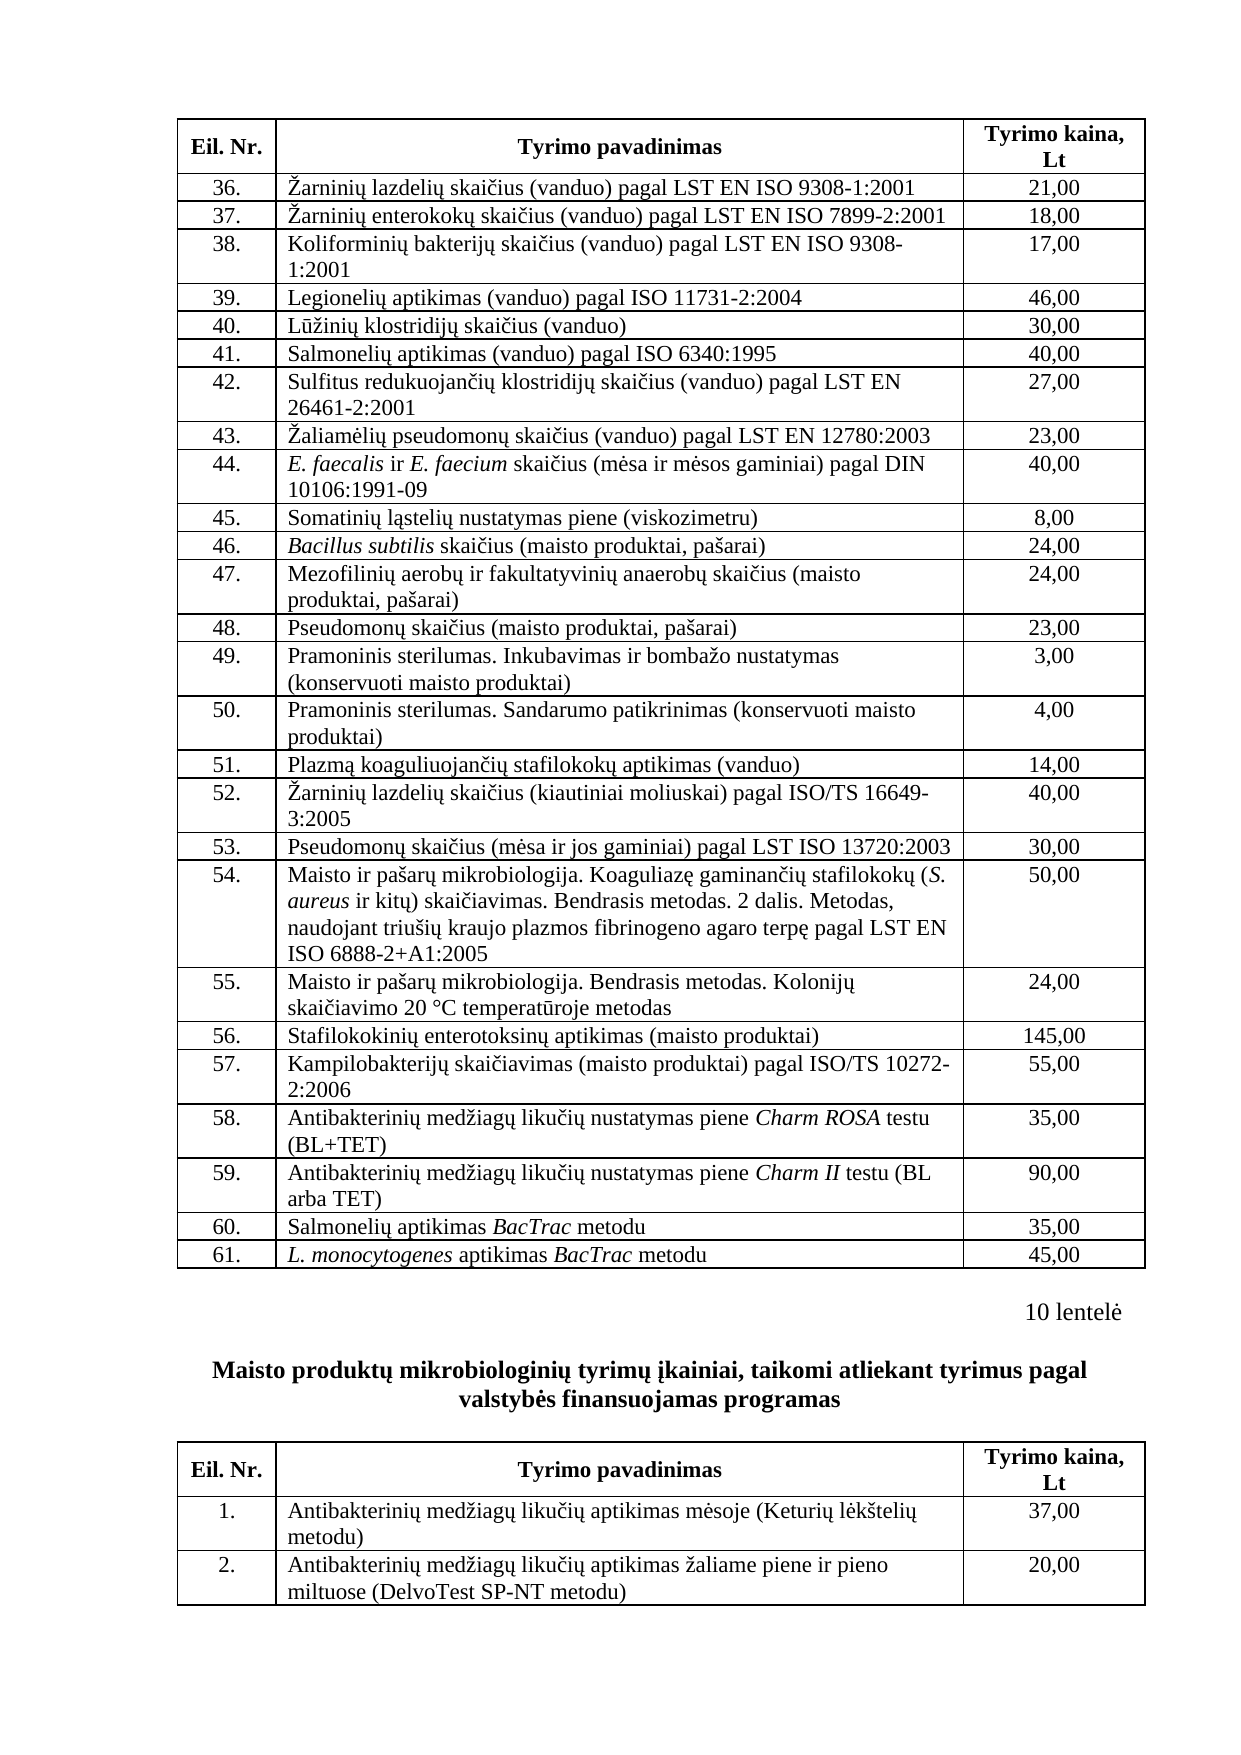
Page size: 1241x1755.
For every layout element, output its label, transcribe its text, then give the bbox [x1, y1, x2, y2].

table_cell 55,00 [964, 1050, 1144, 1103]
table_header Tyrimo kaina, Lt [964, 1443, 1144, 1496]
table_cell 43. [178, 422, 275, 448]
table_cell Somatinių ląstelių nustatymas piene (viskozimetru) [277, 504, 963, 531]
table_cell Legionelių aptikimas (vanduo) pagal ISO 11731-2:2004 [277, 284, 963, 310]
table_cell 44. [178, 450, 275, 503]
table_cell 49. [178, 642, 275, 695]
table_cell 14,00 [964, 751, 1144, 777]
table_cell Žarninių lazdelių skaičius (vanduo) pagal LST EN ISO 9308-1:2001 [277, 174, 963, 200]
table_cell 23,00 [964, 422, 1144, 448]
table_cell 58. [178, 1105, 275, 1157]
table_cell 54. [178, 861, 275, 966]
table_cell Pseudomonų skaičius (maisto produktai, pašarai) [277, 615, 963, 641]
table_cell 38. [178, 230, 275, 282]
table_cell 45. [178, 504, 275, 531]
table_cell 30,00 [964, 312, 1144, 338]
table_cell 46. [178, 532, 275, 558]
table_cell 46,00 [964, 284, 1144, 310]
table_cell 57. [178, 1050, 275, 1103]
table_cell Sulfitus redukuojančių klostridijų skaičius (vanduo) pagal LST EN 26461-2:2001 [277, 368, 963, 421]
table_cell 24,00 [964, 532, 1144, 558]
table_cell 42. [178, 368, 275, 421]
table_cell 24,00 [964, 560, 1144, 613]
table_cell E. faecalis ir E. faecium skaičius (mėsa ir mėsos gaminiai) pagal DIN 10106:1991-09 [277, 450, 963, 503]
table_cell Antibakterinių medžiagų likučių nustatymas piene Charm ROSA testu (BL+TET) [277, 1105, 963, 1157]
table_cell 50. [178, 697, 275, 749]
table_cell 1. [178, 1497, 275, 1550]
table_cell 36. [178, 174, 275, 200]
table_cell Kampilobakterijų skaičiavimas (maisto produktai) pagal ISO/TS 10272-2:2006 [277, 1050, 963, 1103]
table_cell 3,00 [964, 642, 1144, 695]
table_cell 2. [178, 1551, 275, 1604]
table_cell Žaliamėlių pseudomonų skaičius (vanduo) pagal LST EN 12780:2003 [277, 422, 963, 448]
table_cell 56. [178, 1022, 275, 1048]
table_cell 55. [178, 968, 275, 1021]
table_cell 37,00 [964, 1497, 1144, 1550]
table_cell Plazmą koaguliuojančių stafilokokų aptikimas (vanduo) [277, 751, 963, 777]
table_cell 50,00 [964, 861, 1144, 966]
table_cell 35,00 [964, 1213, 1144, 1239]
text 10 lentelė [177, 1297, 1122, 1326]
table_header Tyrimo pavadinimas [277, 1443, 963, 1496]
table_cell 39. [178, 284, 275, 310]
table_header Eil. Nr. [178, 120, 275, 172]
table_cell Mezofilinių aerobų ir fakultatyvinių anaerobų skaičius (maisto produktai, pašarai) [277, 560, 963, 613]
table_cell 40,00 [964, 450, 1144, 503]
table_cell Pseudomonų skaičius (mėsa ir jos gaminiai) pagal LST ISO 13720:2003 [277, 833, 963, 859]
table_cell Maisto ir pašarų mikrobiologija. Bendrasis metodas. Kolonijų skaičiavimo 20 °C temperatūroje metodas [277, 968, 963, 1021]
table_cell 20,00 [964, 1551, 1144, 1604]
table_cell 40,00 [964, 340, 1144, 366]
table_cell 145,00 [964, 1022, 1144, 1048]
table_cell Lūžinių klostridijų skaičius (vanduo) [277, 312, 963, 338]
table_cell 48. [178, 615, 275, 641]
table_cell 21,00 [964, 174, 1144, 200]
table_cell 47. [178, 560, 275, 613]
table_cell 30,00 [964, 833, 1144, 859]
table_header Tyrimo kaina, Lt [964, 120, 1144, 172]
table_cell 40,00 [964, 779, 1144, 831]
table_cell 40. [178, 312, 275, 338]
table_header Eil. Nr. [178, 1443, 275, 1496]
table_cell 8,00 [964, 504, 1144, 531]
table_cell Žarninių lazdelių skaičius (kiautiniai moliuskai) pagal ISO/TS 16649-3:2005 [277, 779, 963, 831]
table_cell 18,00 [964, 202, 1144, 228]
table_cell 51. [178, 751, 275, 777]
table_cell 37. [178, 202, 275, 228]
table_header Tyrimo pavadinimas [277, 120, 963, 172]
table_cell Maisto ir pašarų mikrobiologija. Koaguliazę gaminančių stafilokokų (S. aureus ir kitų) skaičiavimas. Bendrasis metodas. 2 dalis. Metodas, naudojant triušių kraujo plazmos fibrinogeno agaro terpę pagal LST EN ISO 6888-2+A1:2005 [277, 861, 963, 966]
table_cell 23,00 [964, 615, 1144, 641]
table_cell Salmonelių aptikimas (vanduo) pagal ISO 6340:1995 [277, 340, 963, 366]
table_cell Antibakterinių medžiagų likučių nustatymas piene Charm II testu (BL arba TET) [277, 1159, 963, 1211]
table_cell Žarninių enterokokų skaičius (vanduo) pagal LST EN ISO 7899-2:2001 [277, 202, 963, 228]
table_cell Pramoninis sterilumas. Inkubavimas ir bombažo nustatymas (konservuoti maisto produktai) [277, 642, 963, 695]
table_cell 27,00 [964, 368, 1144, 421]
table_cell Salmonelių aptikimas BacTrac metodu [277, 1213, 963, 1239]
table_cell 59. [178, 1159, 275, 1211]
table_cell 24,00 [964, 968, 1144, 1021]
table_cell 61. [178, 1241, 275, 1267]
table_cell Antibakterinių medžiagų likučių aptikimas mėsoje (Keturių lėkštelių metodu) [277, 1497, 963, 1550]
text Maisto produktų mikrobiologinių tyrimų įkainiai, taikomi atliekant tyrimus pagal valstybės finansuojamas programas [177, 1355, 1122, 1412]
table_cell 60. [178, 1213, 275, 1239]
table_cell 90,00 [964, 1159, 1144, 1211]
table_cell Bacillus subtilis skaičius (maisto produktai, pašarai) [277, 532, 963, 558]
table_cell Antibakterinių medžiagų likučių aptikimas žaliame piene ir pieno miltuose (DelvoTest SP-NT metodu) [277, 1551, 963, 1604]
table_cell 53. [178, 833, 275, 859]
table_cell 45,00 [964, 1241, 1144, 1267]
table_cell Koliforminių bakterijų skaičius (vanduo) pagal LST EN ISO 9308-1:2001 [277, 230, 963, 282]
table_cell 17,00 [964, 230, 1144, 282]
table_cell Pramoninis sterilumas. Sandarumo patikrinimas (konservuoti maisto produktai) [277, 697, 963, 749]
table_cell 41. [178, 340, 275, 366]
table_cell Stafilokokinių enterotoksinų aptikimas (maisto produktai) [277, 1022, 963, 1048]
table_cell 4,00 [964, 697, 1144, 749]
table_cell L. monocytogenes aptikimas BacTrac metodu [277, 1241, 963, 1267]
table_cell 35,00 [964, 1105, 1144, 1157]
table_cell 52. [178, 779, 275, 831]
